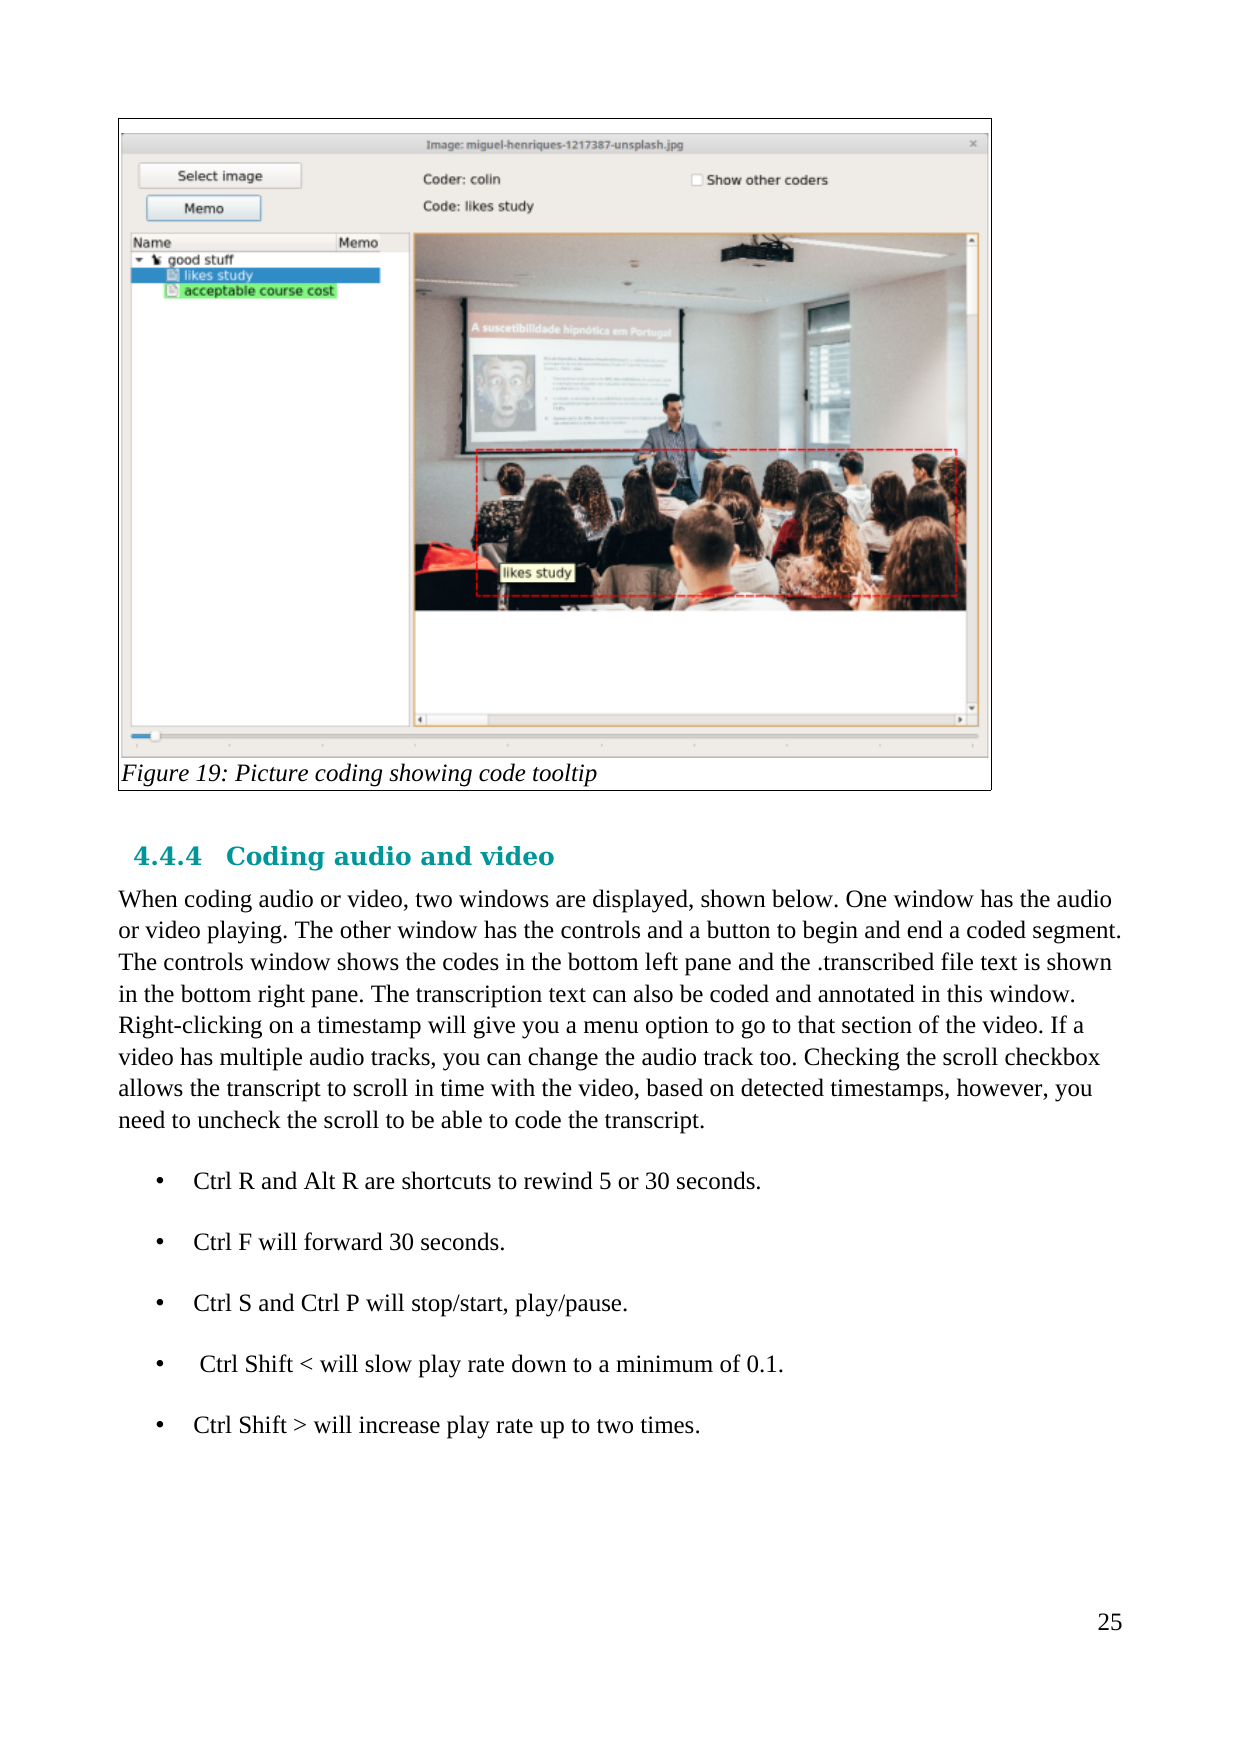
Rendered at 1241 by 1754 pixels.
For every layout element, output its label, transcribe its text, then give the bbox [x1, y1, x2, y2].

text Figure 19: Picture coding showing code tooltip [121, 758, 988, 787]
text When coding audio or video, two windows are displayed, shown below. One window has the audio or video playing. The other window has the controls and a button to begin and end a coded segment. The controls window shows the codes in the bottom left pane and the .transcribed file text is shown in the bottom right pane. The transcription text can also be coded and annotated in this window. Right-clicking on a timestamp will give you a menu option to go to that section of the video. If a video has multiple audio tracks, you can change the audio track too. Checking the scroll checkbox allows the transcript to scroll in time with the video, based on detected timestamps, however, you need to uncheck the scroll to be able to code the transcript. [118, 884, 1122, 1134]
list Ctrl Shift > will increase play rate up to two times. [156, 1410, 1122, 1439]
subtitle Coding audio and video [124, 842, 1122, 871]
list Ctrl Shift < will slow play rate down to a minimum of 0.1. [156, 1349, 1122, 1378]
list Ctrl S and Ctrl P will stop/start, play/pause. [156, 1288, 1122, 1317]
list Ctrl F will forward 30 seconds. [156, 1227, 1122, 1256]
picture [121, 133, 989, 758]
list Ctrl R and Alt R are shortcuts to rewind 5 or 30 seconds. [156, 1166, 1122, 1195]
